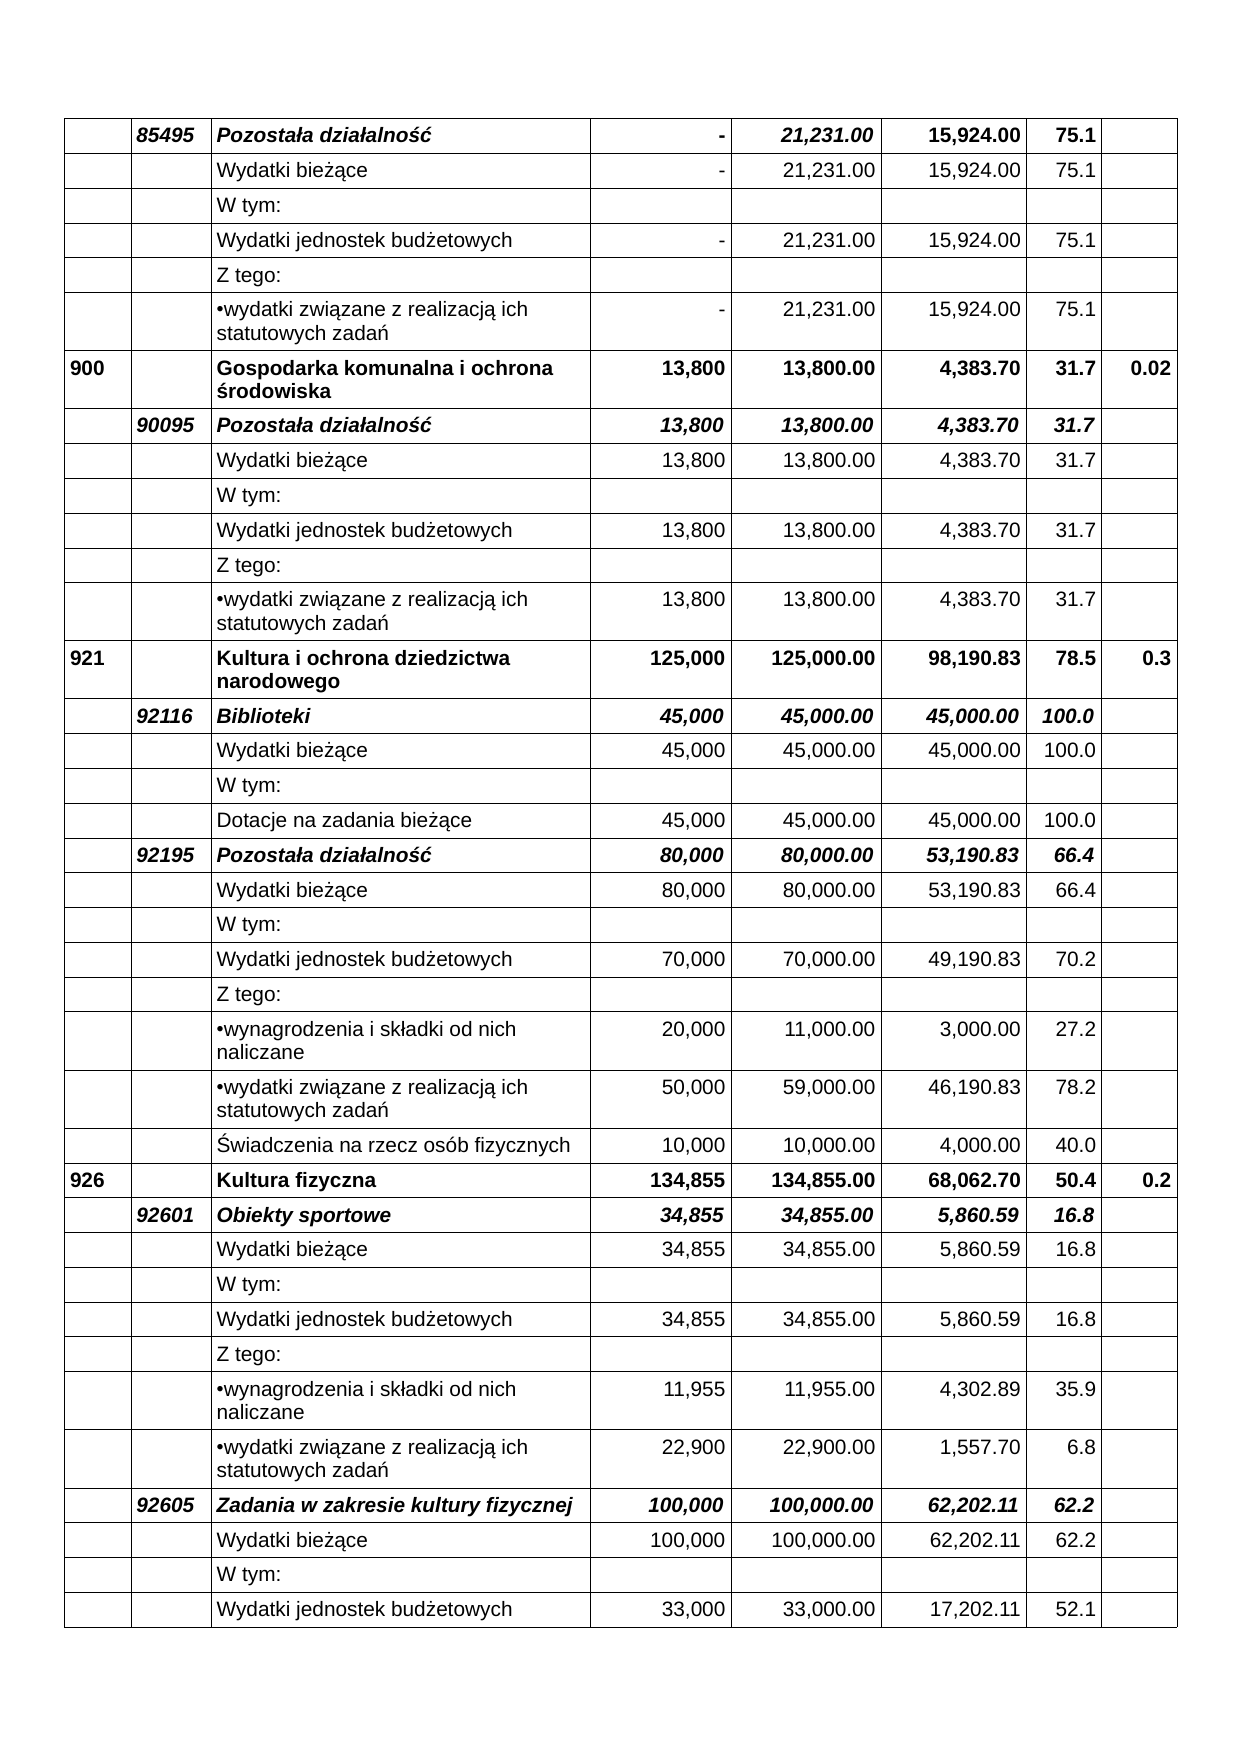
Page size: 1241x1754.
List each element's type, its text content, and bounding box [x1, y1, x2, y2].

table_cell 80 000,00 [732, 839, 881, 872]
table_cell [1102, 1012, 1177, 1069]
table_cell [65, 804, 131, 837]
table_cell [1102, 943, 1177, 977]
table_cell 78,2 [1027, 1071, 1101, 1128]
table_cell 80 000 [591, 839, 731, 872]
table_cell [65, 224, 131, 257]
table_cell 21 231,00 [732, 224, 881, 257]
table_cell 75,1 [1027, 224, 1101, 257]
table_cell [1027, 1337, 1101, 1371]
table_cell [591, 479, 731, 513]
table_cell 33 000,00 [732, 1593, 881, 1627]
table_cell 13 800 [591, 351, 731, 408]
table_cell 13 800,00 [732, 583, 881, 640]
table_cell [732, 479, 881, 513]
table_cell 92601 [132, 1198, 211, 1232]
table_cell wynagrodzenia i składki od nich naliczane [212, 1372, 590, 1429]
table_cell [65, 1337, 131, 1371]
table_cell Wydatki jednostek budżetowych [212, 224, 590, 257]
table_cell 45 000,00 [732, 804, 881, 837]
table_cell 4 383,70 [882, 583, 1026, 640]
table_cell 5 860,59 [882, 1198, 1026, 1232]
table_cell [65, 734, 131, 768]
table_cell Wydatki jednostek budżetowych [212, 1303, 590, 1336]
table_cell 45 000,00 [882, 804, 1026, 837]
table_cell [1102, 1558, 1177, 1592]
table_cell [882, 1337, 1026, 1371]
table_cell [1102, 1372, 1177, 1429]
table_cell [132, 1303, 211, 1336]
table_cell [882, 479, 1026, 513]
table_cell [132, 873, 211, 907]
table_cell 50 000 [591, 1071, 731, 1128]
table_cell [65, 699, 131, 733]
table_cell 15 924,00 [882, 119, 1026, 153]
table_cell 80 000,00 [732, 873, 881, 907]
table_cell [882, 258, 1026, 292]
table_cell Gospodarka komunalna i ochrona środowiska [212, 351, 590, 408]
table_cell 10 000 [591, 1129, 731, 1162]
table_cell 0,2 [1102, 1164, 1177, 1197]
table_cell [1102, 978, 1177, 1011]
table_cell 59 000,00 [732, 1071, 881, 1128]
table_cell 0,02 [1102, 351, 1177, 408]
table_cell 62 202,11 [882, 1523, 1026, 1557]
table_cell 10 000,00 [732, 1129, 881, 1162]
table_cell Pozostała działalność [212, 409, 590, 443]
table_cell 53 190,83 [882, 873, 1026, 907]
table_cell 16,8 [1027, 1303, 1101, 1336]
table_cell [65, 258, 131, 292]
table_cell [132, 549, 211, 582]
table_cell 45 000,00 [882, 734, 1026, 768]
table_cell 46 190,83 [882, 1071, 1026, 1128]
table_cell [65, 293, 131, 350]
table_cell [132, 189, 211, 222]
table_cell 21 231,00 [732, 119, 881, 153]
table_cell [1027, 189, 1101, 222]
table_cell [132, 1233, 211, 1267]
table_cell 100,0 [1027, 734, 1101, 768]
table_cell [65, 943, 131, 977]
table_cell 11 000,00 [732, 1012, 881, 1069]
table_cell W tym: [212, 189, 590, 222]
table_cell [1102, 549, 1177, 582]
table_cell W tym: [212, 479, 590, 513]
table_cell [65, 154, 131, 188]
table_cell [1102, 699, 1177, 733]
table_cell 78,5 [1027, 641, 1101, 698]
table_cell [65, 839, 131, 872]
table_cell [591, 978, 731, 1011]
table_cell Zadania w zakresie kultury fizycznej [212, 1489, 590, 1522]
table_cell [1102, 1071, 1177, 1128]
table_cell 100,0 [1027, 699, 1101, 733]
table_cell [732, 769, 881, 803]
table_cell - [591, 293, 731, 350]
table_cell 34 855,00 [732, 1233, 881, 1267]
table_cell [591, 258, 731, 292]
table_cell [65, 978, 131, 1011]
table_cell [1027, 479, 1101, 513]
table_cell [1102, 908, 1177, 942]
table_cell Świadczenia na rzecz osób fizycznych [212, 1129, 590, 1162]
table_cell [1027, 1268, 1101, 1302]
table_cell wydatki związane z realizacją ich statutowych zadań [212, 583, 590, 640]
table_cell [1102, 583, 1177, 640]
table_cell W tym: [212, 908, 590, 942]
table_cell Dotacje na zadania bieżące [212, 804, 590, 837]
table_cell 53 190,83 [882, 839, 1026, 872]
table_cell 125 000 [591, 641, 731, 698]
table_cell [1102, 514, 1177, 547]
table_cell 100 000 [591, 1489, 731, 1522]
table_cell 45 000,00 [732, 699, 881, 733]
table_cell 6,8 [1027, 1430, 1101, 1487]
table_cell [1102, 1337, 1177, 1371]
table_cell 15 924,00 [882, 224, 1026, 257]
table_cell [882, 189, 1026, 222]
table_cell 85495 [132, 119, 211, 153]
table_cell 35,9 [1027, 1372, 1101, 1429]
table_cell [65, 1489, 131, 1522]
table_cell [591, 1558, 731, 1592]
table_cell [132, 583, 211, 640]
table_cell [65, 1523, 131, 1557]
table_cell 45 000 [591, 699, 731, 733]
table_cell Wydatki jednostek budżetowych [212, 1593, 590, 1627]
table_cell 13 800 [591, 444, 731, 478]
table_cell 3 000,00 [882, 1012, 1026, 1069]
table_cell 31,7 [1027, 351, 1101, 408]
table_cell [65, 1303, 131, 1336]
table_cell 49 190,83 [882, 943, 1026, 977]
table_cell [1027, 978, 1101, 1011]
table_cell [882, 1268, 1026, 1302]
table_cell W tym: [212, 1268, 590, 1302]
table_cell 22 900,00 [732, 1430, 881, 1487]
table_cell [132, 1268, 211, 1302]
table_cell [1102, 1198, 1177, 1232]
table_cell Wydatki jednostek budżetowych [212, 943, 590, 977]
table_cell 4 383,70 [882, 351, 1026, 408]
table_cell 98 190,83 [882, 641, 1026, 698]
table_cell 68 062,70 [882, 1164, 1026, 1197]
table_cell 13 800,00 [732, 514, 881, 547]
table_cell [132, 1337, 211, 1371]
table_cell [591, 769, 731, 803]
table_cell [65, 1430, 131, 1487]
table_cell [132, 1430, 211, 1487]
table_cell 62 202,11 [882, 1489, 1026, 1522]
table_cell 15 924,00 [882, 154, 1026, 188]
table_cell [732, 1268, 881, 1302]
table_cell 45 000 [591, 734, 731, 768]
table_cell [132, 258, 211, 292]
table_cell [132, 444, 211, 478]
table_cell 31,7 [1027, 514, 1101, 547]
table_cell [732, 1558, 881, 1592]
table_cell Z tego: [212, 258, 590, 292]
table_cell 31,7 [1027, 583, 1101, 640]
table_cell [132, 1558, 211, 1592]
table_cell 70 000 [591, 943, 731, 977]
table_cell 11 955,00 [732, 1372, 881, 1429]
table_cell 34 855,00 [732, 1198, 881, 1232]
table_cell Kultura fizyczna [212, 1164, 590, 1197]
table_cell 5 860,59 [882, 1233, 1026, 1267]
table_cell [882, 978, 1026, 1011]
table_cell 0,3 [1102, 641, 1177, 698]
table_cell [65, 409, 131, 443]
table_cell [65, 1593, 131, 1627]
table_cell 40,0 [1027, 1129, 1101, 1162]
table_cell [1102, 293, 1177, 350]
table_cell 100 000 [591, 1523, 731, 1557]
table_cell [65, 1558, 131, 1592]
table_cell [132, 1129, 211, 1162]
table_cell [1102, 1233, 1177, 1267]
table_cell [1027, 769, 1101, 803]
table_cell [65, 444, 131, 478]
table_cell 125 000,00 [732, 641, 881, 698]
table_cell Wydatki bieżące [212, 1523, 590, 1557]
table_cell [1102, 409, 1177, 443]
table_cell 66,4 [1027, 873, 1101, 907]
table_cell [732, 258, 881, 292]
table_cell [65, 549, 131, 582]
table_cell [1102, 804, 1177, 837]
table_cell [132, 804, 211, 837]
table_cell Obiekty sportowe [212, 1198, 590, 1232]
table_cell 4 302,89 [882, 1372, 1026, 1429]
table_cell 92116 [132, 699, 211, 733]
table_cell [65, 908, 131, 942]
table_cell 80 000 [591, 873, 731, 907]
table_cell [132, 224, 211, 257]
table_cell [1102, 154, 1177, 188]
table_cell Z tego: [212, 549, 590, 582]
table_cell [1102, 1430, 1177, 1487]
table_cell 921 [65, 641, 131, 698]
table_cell 5 860,59 [882, 1303, 1026, 1336]
table_cell [132, 154, 211, 188]
table_cell [132, 641, 211, 698]
table_cell 15 924,00 [882, 293, 1026, 350]
table_cell - [591, 119, 731, 153]
table_cell 75,1 [1027, 154, 1101, 188]
table_cell [1027, 1558, 1101, 1592]
table_cell wynagrodzenia i składki od nich naliczane [212, 1012, 590, 1069]
table_cell 100,0 [1027, 804, 1101, 837]
table_cell 75,1 [1027, 119, 1101, 153]
table_cell W tym: [212, 1558, 590, 1592]
table_cell [1102, 1129, 1177, 1162]
table_cell 62,2 [1027, 1489, 1101, 1522]
table_cell 34 855 [591, 1303, 731, 1336]
table_cell [732, 549, 881, 582]
table_cell 33 000 [591, 1593, 731, 1627]
table_cell [1027, 258, 1101, 292]
table_cell [1102, 1268, 1177, 1302]
table_cell [132, 1372, 211, 1429]
table_cell 21 231,00 [732, 293, 881, 350]
table_cell [132, 1523, 211, 1557]
table_cell 1 557,70 [882, 1430, 1026, 1487]
table_cell Z tego: [212, 1337, 590, 1371]
table_cell [1102, 479, 1177, 513]
table_cell [65, 1233, 131, 1267]
table_cell [65, 1268, 131, 1302]
table_cell [732, 978, 881, 1011]
table_cell [1102, 734, 1177, 768]
table_cell [1102, 1303, 1177, 1336]
table_cell [1027, 549, 1101, 582]
table_cell Wydatki bieżące [212, 734, 590, 768]
table_cell [591, 1268, 731, 1302]
table_cell [1102, 769, 1177, 803]
table_cell [132, 943, 211, 977]
table_cell 134 855 [591, 1164, 731, 1197]
table_cell 4 383,70 [882, 444, 1026, 478]
table_cell Pozostała działalność [212, 119, 590, 153]
table_cell [882, 1558, 1026, 1592]
table_cell Z tego: [212, 978, 590, 1011]
table_cell 16,8 [1027, 1198, 1101, 1232]
table_cell [732, 908, 881, 942]
table_cell 31,7 [1027, 444, 1101, 478]
table_cell 45 000,00 [882, 699, 1026, 733]
table_cell 45 000,00 [732, 734, 881, 768]
table_cell 50,4 [1027, 1164, 1101, 1197]
table_cell [65, 1071, 131, 1128]
table_cell [1027, 908, 1101, 942]
table_cell [65, 1372, 131, 1429]
table_cell Wydatki bieżące [212, 873, 590, 907]
table_cell 92605 [132, 1489, 211, 1522]
table_cell 4 383,70 [882, 514, 1026, 547]
table_cell 21 231,00 [732, 154, 881, 188]
table_cell 92195 [132, 839, 211, 872]
table_cell 45 000 [591, 804, 731, 837]
table_cell 27,2 [1027, 1012, 1101, 1069]
table_cell 900 [65, 351, 131, 408]
table_cell [1102, 119, 1177, 153]
table_cell 70 000,00 [732, 943, 881, 977]
table_cell [132, 734, 211, 768]
table_cell 13 800,00 [732, 409, 881, 443]
table_cell [1102, 189, 1177, 222]
table_cell 13 800 [591, 514, 731, 547]
table_cell [591, 189, 731, 222]
table_cell Kultura i ochrona dziedzictwa narodowego [212, 641, 590, 698]
table_cell 22 900 [591, 1430, 731, 1487]
table_cell [132, 1071, 211, 1128]
table_cell [132, 1164, 211, 1197]
table_cell [65, 769, 131, 803]
table_cell 926 [65, 1164, 131, 1197]
table_cell 34 855,00 [732, 1303, 881, 1336]
table_cell [132, 514, 211, 547]
table_cell Wydatki bieżące [212, 154, 590, 188]
table_cell [65, 583, 131, 640]
table_cell [132, 769, 211, 803]
table_cell Wydatki bieżące [212, 1233, 590, 1267]
table_cell [65, 479, 131, 513]
table_cell [1102, 873, 1177, 907]
table_cell 52,1 [1027, 1593, 1101, 1627]
table_cell 66,4 [1027, 839, 1101, 872]
table_cell 13 800,00 [732, 351, 881, 408]
table_cell 34 855 [591, 1233, 731, 1267]
table_cell [1102, 839, 1177, 872]
table_cell [132, 978, 211, 1011]
table_cell [591, 1337, 731, 1371]
table_cell [65, 1198, 131, 1232]
table_cell [132, 479, 211, 513]
table_cell 20 000 [591, 1012, 731, 1069]
table_cell [1102, 1593, 1177, 1627]
table_cell [132, 1012, 211, 1069]
table_cell 13 800,00 [732, 444, 881, 478]
table_cell 31,7 [1027, 409, 1101, 443]
table_cell [882, 549, 1026, 582]
table_cell 90095 [132, 409, 211, 443]
table_cell 17 202,11 [882, 1593, 1026, 1627]
table_cell 75,1 [1027, 293, 1101, 350]
table_cell 62,2 [1027, 1523, 1101, 1557]
table_cell 4 383,70 [882, 409, 1026, 443]
table_cell [1102, 1489, 1177, 1522]
table_cell [65, 1012, 131, 1069]
table_cell W tym: [212, 769, 590, 803]
table_cell [1102, 258, 1177, 292]
table_cell - [591, 154, 731, 188]
table_cell 16,8 [1027, 1233, 1101, 1267]
table_cell [1102, 444, 1177, 478]
table_cell 100 000,00 [732, 1489, 881, 1522]
table_cell [1102, 1523, 1177, 1557]
table_cell [65, 119, 131, 153]
table_cell [882, 769, 1026, 803]
table_cell wydatki związane z realizacją ich statutowych zadań [212, 1430, 590, 1487]
table_cell 100 000,00 [732, 1523, 881, 1557]
table_cell 70,2 [1027, 943, 1101, 977]
table_cell [591, 549, 731, 582]
table_cell [132, 1593, 211, 1627]
table_cell [132, 293, 211, 350]
table_cell Biblioteki [212, 699, 590, 733]
table_cell [732, 189, 881, 222]
table_cell wydatki związane z realizacją ich statutowych zadań [212, 293, 590, 350]
table_cell Pozostała działalność [212, 839, 590, 872]
table_cell [1102, 224, 1177, 257]
table_cell [65, 514, 131, 547]
table_cell [65, 1129, 131, 1162]
table_cell [65, 873, 131, 907]
table_cell [65, 189, 131, 222]
table_cell 11 955 [591, 1372, 731, 1429]
table_cell wydatki związane z realizacją ich statutowych zadań [212, 1071, 590, 1128]
table_cell 34 855 [591, 1198, 731, 1232]
table_cell - [591, 224, 731, 257]
table_cell Wydatki jednostek budżetowych [212, 514, 590, 547]
table_cell Wydatki bieżące [212, 444, 590, 478]
table_cell [132, 908, 211, 942]
table_cell [591, 908, 731, 942]
table_cell 4 000,00 [882, 1129, 1026, 1162]
table_cell 13 800 [591, 583, 731, 640]
table_cell 134 855,00 [732, 1164, 881, 1197]
table_cell [132, 351, 211, 408]
table_cell [882, 908, 1026, 942]
table_cell 13 800 [591, 409, 731, 443]
table_cell [732, 1337, 881, 1371]
